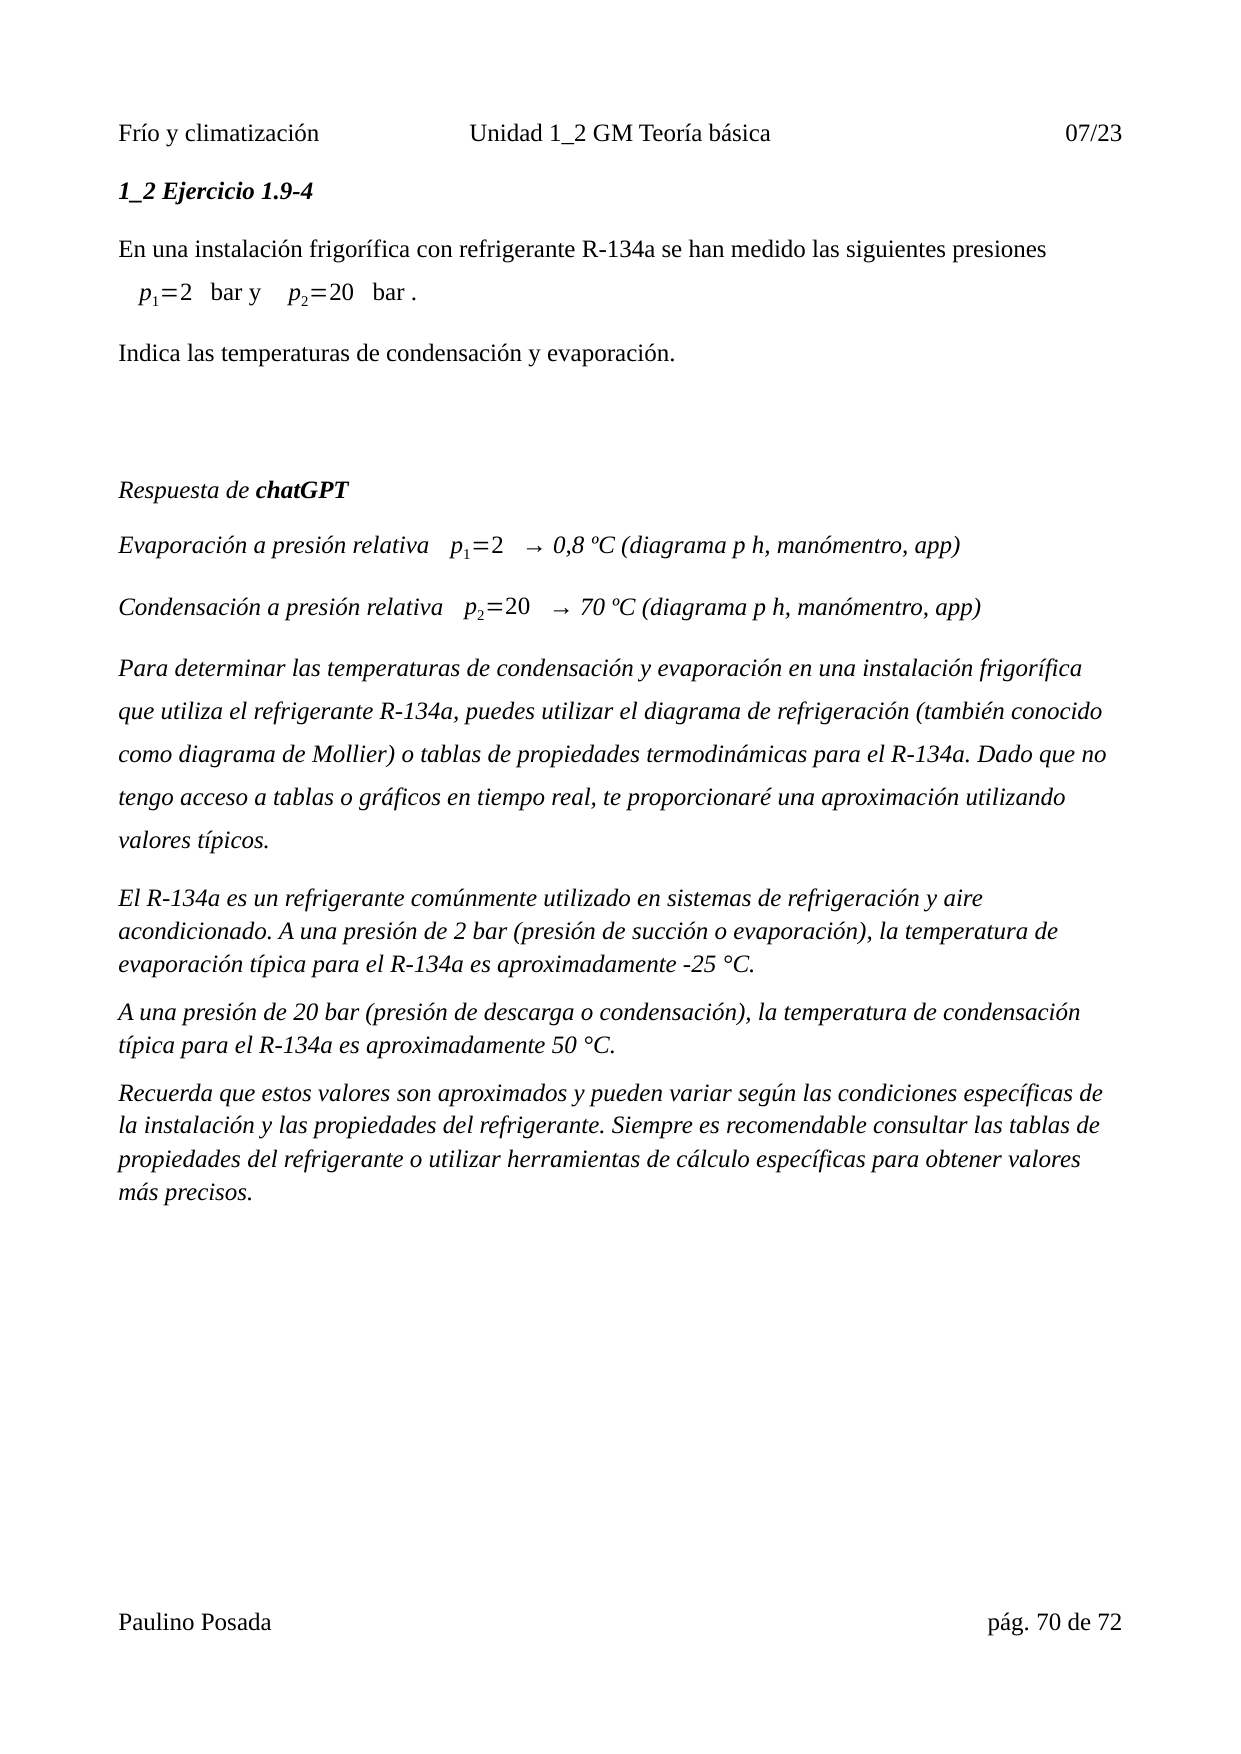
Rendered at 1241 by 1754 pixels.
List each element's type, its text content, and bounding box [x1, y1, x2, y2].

text A una presión de 20 bar (presión de descarga o condensación), la temperatura de condensación típica para el R-134a es aproximadamente 50 °C. [118, 997, 1122, 1059]
text Para determinar las temperaturas de condensación y evaporación en una instalación frigorífica que utiliza el refrigerante R-134a, puedes utilizar el diagrama de refrigeración (también conocido como diagrama de Mollier) o tablas de propiedades termodinámicas para el R-134a. Dado que no tengo acceso a tablas o gráficos en tiempo real, te proporcionaré una aproximación utilizando valores típicos. [118, 653, 1122, 854]
text Evaporación a presión relativa→ 0,8 ºC (diagrama p h, manómentro, app) [118, 530, 1122, 563]
text El R-134a es un refrigerante comúnmente utilizado en sistemas de refrigeración y aire acondicionado. A una presión de 2 bar (presión de succión o evaporación), la temperatura de evaporación típica para el R-134a es aproximadamente -25 °C. [118, 883, 1122, 978]
text 1_2 Ejercicio 1.9-4 [118, 176, 1122, 205]
text Respuesta de chatGPT [118, 475, 1122, 503]
text Recuerda que estos valores son aproximados y pueden variar según las condiciones específicas de la instalación y las propiedades del refrigerante. Siempre es recomendable consultar las tablas de propiedades del refrigerante o utilizar herramientas de cálculo específicas para obtener valores más precisos. [118, 1078, 1122, 1205]
text Condensación a presión relativa→ 70 ºC (diagrama p h, manómentro, app) [118, 592, 1122, 624]
text Indica las temperaturas de condensación y evaporación. [118, 338, 1122, 367]
text En una instalación frigorífica con refrigerante R-134a se han medido las siguientes presiones bar y bar . [118, 234, 1122, 309]
